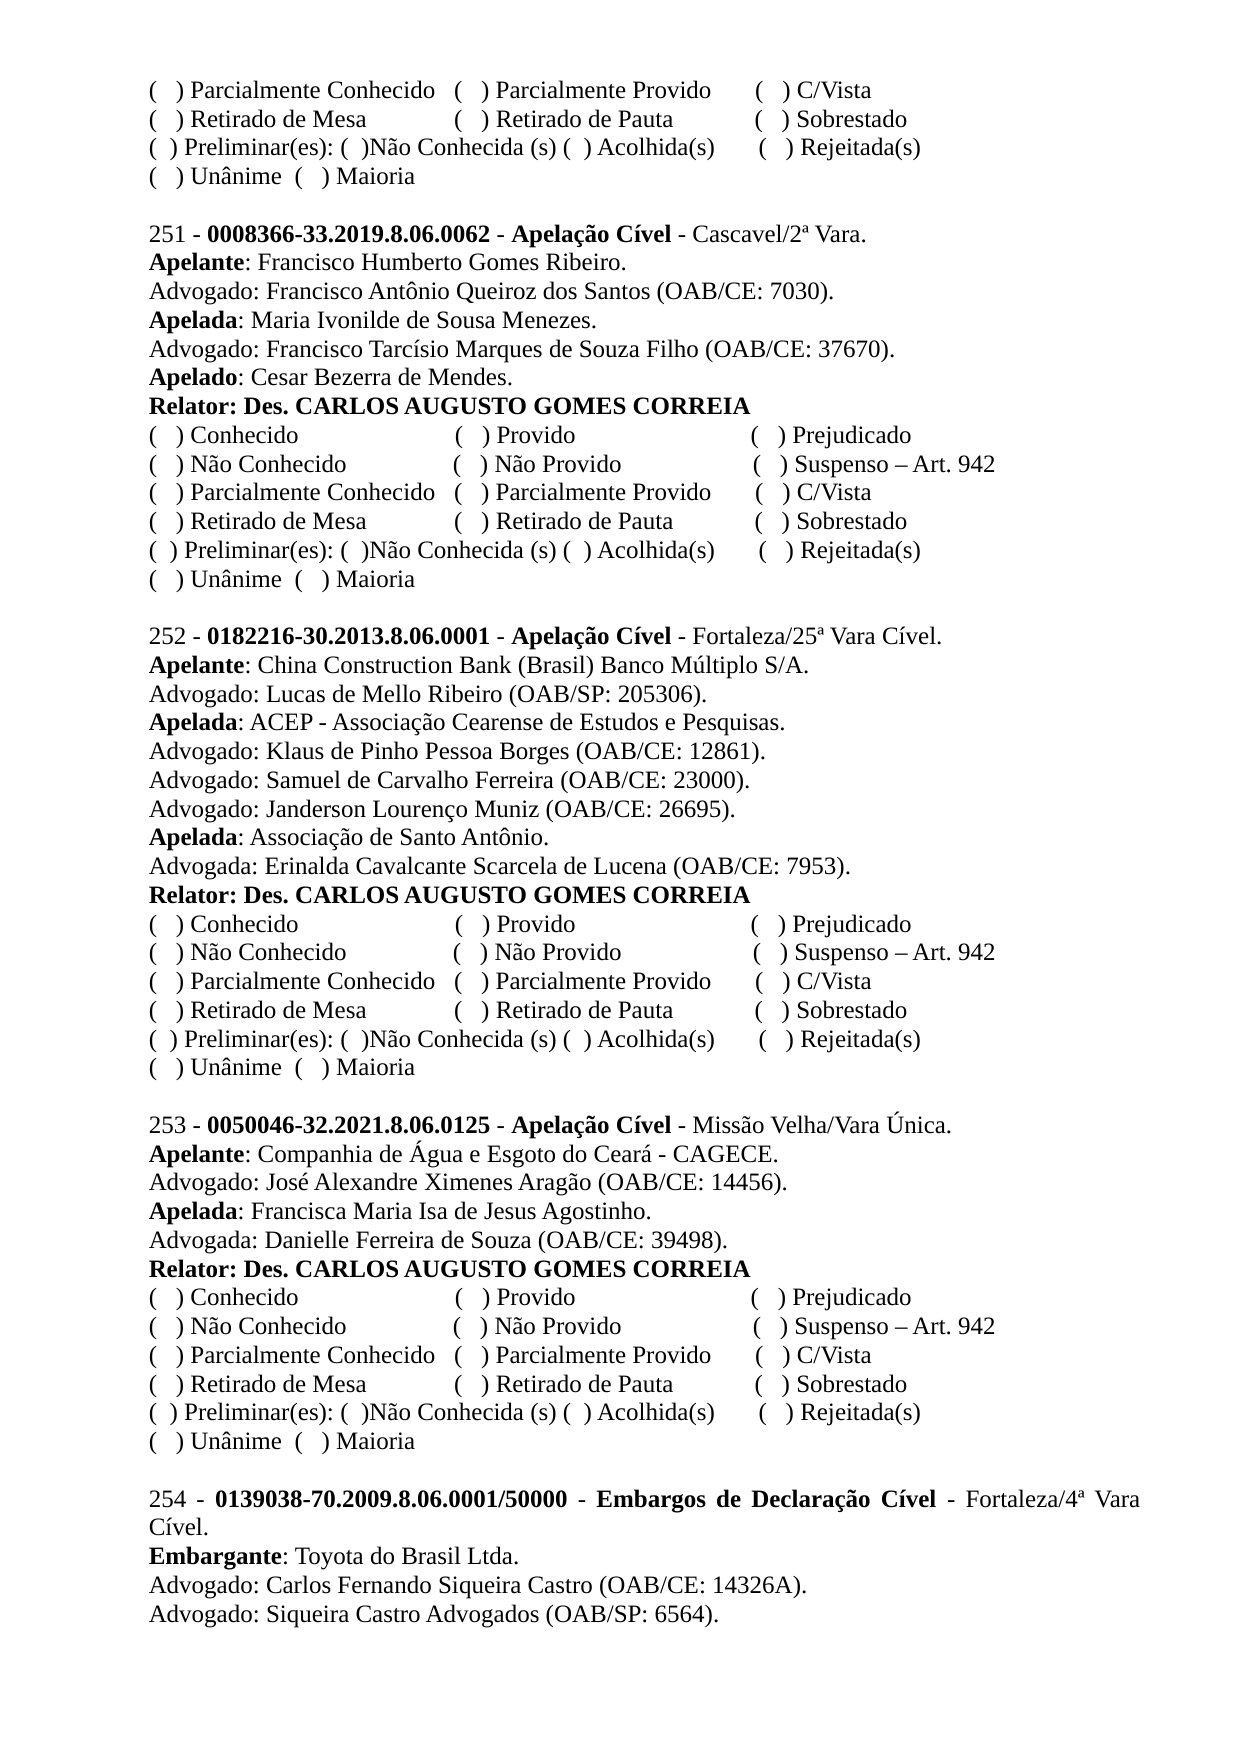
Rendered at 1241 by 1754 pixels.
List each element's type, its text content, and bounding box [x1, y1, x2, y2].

text Relator: Des. CARLOS AUGUSTO GOMES CORREIA [148, 391, 1141, 420]
text ( ) Parcialmente Conhecido ( ) Parcialmente Provido ( ) C/Vista [148, 477, 1158, 506]
text ( ) Retirado de Mesa ( ) Retirado de Pauta ( ) Sobrestado [148, 104, 1158, 132]
text ( ) Parcialmente Conhecido ( ) Parcialmente Provido ( ) C/Vista [148, 966, 1158, 995]
text Apelante: China Construction Bank (Brasil) Banco Múltiplo S/A. [148, 650, 1141, 679]
text ( ) Parcialmente Conhecido ( ) Parcialmente Provido ( ) C/Vista [148, 75, 1158, 104]
text Apelada: Associação de Santo Antônio. [148, 822, 1141, 851]
text Advogado: Carlos Fernando Siqueira Castro (OAB/CE: 14326A). [148, 1570, 1141, 1599]
text Apelada: Maria Ivonilde de Sousa Menezes. [148, 305, 1141, 334]
text Advogado: Francisco Tarcísio Marques de Souza Filho (OAB/CE: 37670). [148, 334, 1141, 362]
text Relator: Des. CARLOS AUGUSTO GOMES CORREIA [148, 880, 1141, 909]
text ( ) Não Conhecido ( ) Não Provido ( ) Suspenso – Art. 942 [148, 1311, 1158, 1340]
text Advogada: Danielle Ferreira de Souza (OAB/CE: 39498). [148, 1225, 1141, 1254]
text Advogado: Siqueira Castro Advogados (OAB/SP: 6564). [148, 1599, 1141, 1627]
text ( ) Unânime ( ) Maioria [148, 564, 1158, 592]
text ( ) Retirado de Mesa ( ) Retirado de Pauta ( ) Sobrestado [148, 1369, 1158, 1397]
text 252 - 0182216-30.2013.8.06.0001 - Apelação Cível - Fortaleza/25ª Vara Cível. [148, 621, 1141, 650]
text Advogada: Erinalda Cavalcante Scarcela de Lucena (OAB/CE: 7953). [148, 851, 1141, 880]
text ( ) Conhecido ( ) Provido ( ) Prejudicado [148, 909, 1141, 937]
text Advogado: Klaus de Pinho Pessoa Borges (OAB/CE: 12861). [148, 736, 1141, 765]
text ( ) Não Conhecido ( ) Não Provido ( ) Suspenso – Art. 942 [148, 449, 1158, 477]
text Apelada: Francisca Maria Isa de Jesus Agostinho. [148, 1196, 1141, 1225]
text ( ) Retirado de Mesa ( ) Retirado de Pauta ( ) Sobrestado [148, 995, 1158, 1024]
text Relator: Des. CARLOS AUGUSTO GOMES CORREIA [148, 1254, 1141, 1282]
text Advogado: Samuel de Carvalho Ferreira (OAB/CE: 23000). [148, 765, 1141, 794]
text 254 - 0139038-70.2009.8.06.0001/50000 - Embargos de Declaração Cível - Fortaleza/4ª Vara Cível. [148, 1484, 1141, 1541]
text ( ) Unânime ( ) Maioria [148, 1052, 1158, 1081]
text Apelada: ACEP - Associação Cearense de Estudos e Pesquisas. [148, 707, 1141, 736]
text ( ) Preliminar(es): ( )Não Conhecida (s) ( ) Acolhida(s) ( ) Rejeitada(s) [148, 1397, 1158, 1426]
text Apelado: Cesar Bezerra de Mendes. [148, 362, 1141, 391]
text ( ) Retirado de Mesa ( ) Retirado de Pauta ( ) Sobrestado [148, 506, 1158, 535]
text Advogado: Francisco Antônio Queiroz dos Santos (OAB/CE: 7030). [148, 276, 1141, 305]
text ( ) Conhecido ( ) Provido ( ) Prejudicado [148, 1282, 1141, 1311]
text ( ) Preliminar(es): ( )Não Conhecida (s) ( ) Acolhida(s) ( ) Rejeitada(s) [148, 132, 1158, 161]
text Apelante: Francisco Humberto Gomes Ribeiro. [148, 247, 1141, 276]
text ( ) Unânime ( ) Maioria [148, 1426, 1158, 1455]
text Embargante: Toyota do Brasil Ltda. [148, 1541, 1141, 1570]
text ( ) Parcialmente Conhecido ( ) Parcialmente Provido ( ) C/Vista [148, 1340, 1158, 1369]
text Advogado: Lucas de Mello Ribeiro (OAB/SP: 205306). [148, 679, 1141, 707]
text Apelante: Companhia de Água e Esgoto do Ceará - CAGECE. [148, 1139, 1141, 1167]
text ( ) Conhecido ( ) Provido ( ) Prejudicado [148, 420, 1141, 449]
text ( ) Unânime ( ) Maioria [148, 161, 1158, 190]
text 251 - 0008366-33.2019.8.06.0062 - Apelação Cível - Cascavel/2ª Vara. [148, 219, 1141, 247]
text ( ) Preliminar(es): ( )Não Conhecida (s) ( ) Acolhida(s) ( ) Rejeitada(s) [148, 535, 1158, 564]
text 253 - 0050046-32.2021.8.06.0125 - Apelação Cível - Missão Velha/Vara Única. [148, 1110, 1141, 1139]
text ( ) Preliminar(es): ( )Não Conhecida (s) ( ) Acolhida(s) ( ) Rejeitada(s) [148, 1024, 1158, 1052]
text Advogado: Janderson Lourenço Muniz (OAB/CE: 26695). [148, 794, 1141, 822]
text Advogado: José Alexandre Ximenes Aragão (OAB/CE: 14456). [148, 1167, 1141, 1196]
text ( ) Não Conhecido ( ) Não Provido ( ) Suspenso – Art. 942 [148, 937, 1158, 966]
